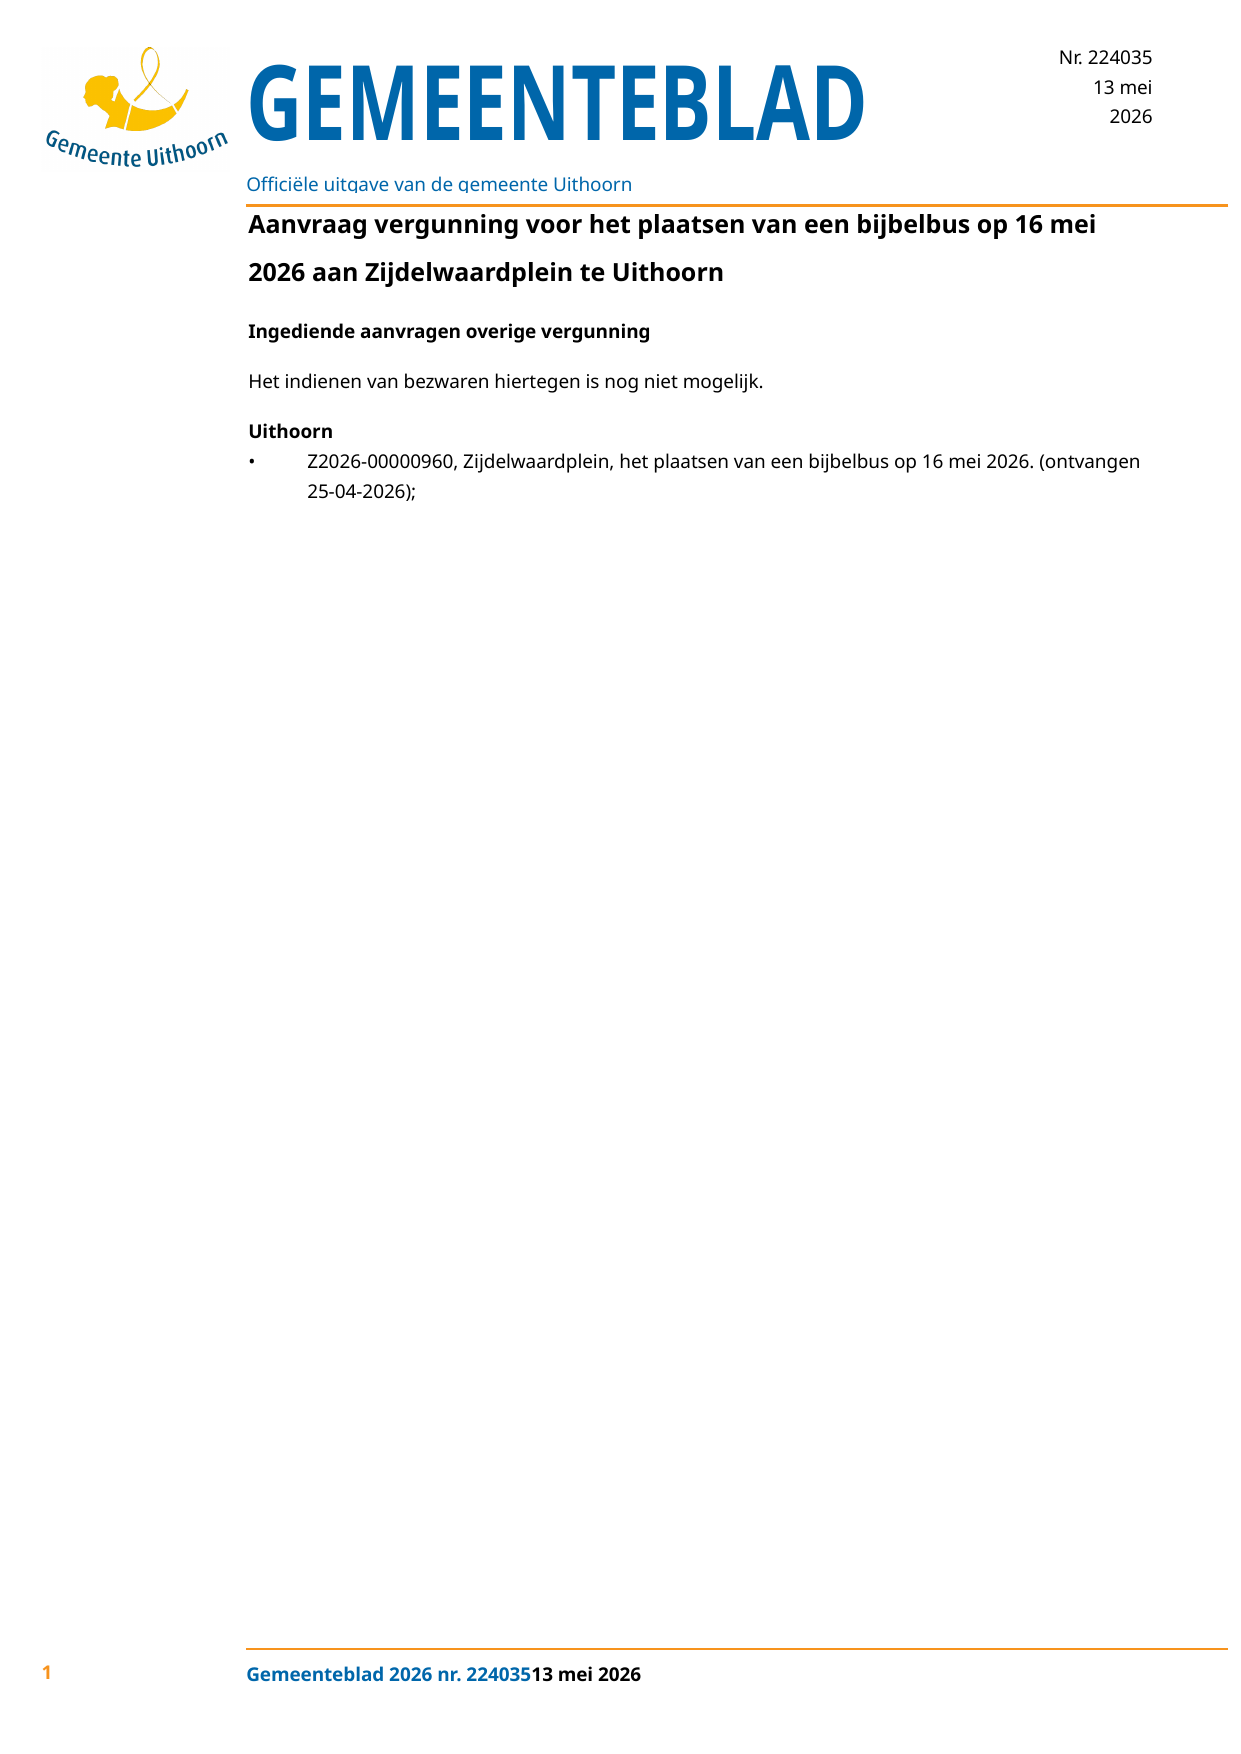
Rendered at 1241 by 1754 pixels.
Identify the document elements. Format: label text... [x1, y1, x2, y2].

text Uithoorn [248, 419, 1152, 444]
list Z2026-00000960, Zijdelwaardplein, het plaatsen van een bijbelbus op 16 mei 2026. (ontvangen 25-04-2026); [248, 448, 1152, 504]
text Het indienen van bezwaren hiertegen is nog niet mogelijk. [248, 368, 1152, 394]
picture [41, 47, 231, 172]
text Aanvraag vergunning voor het plaatsen van een bijbelbus op 16 mei 2026 aan Zijdelwaardplein te Uithoorn [248, 207, 1152, 288]
text Ingediende aanvragen overige vergunning [248, 318, 1152, 344]
